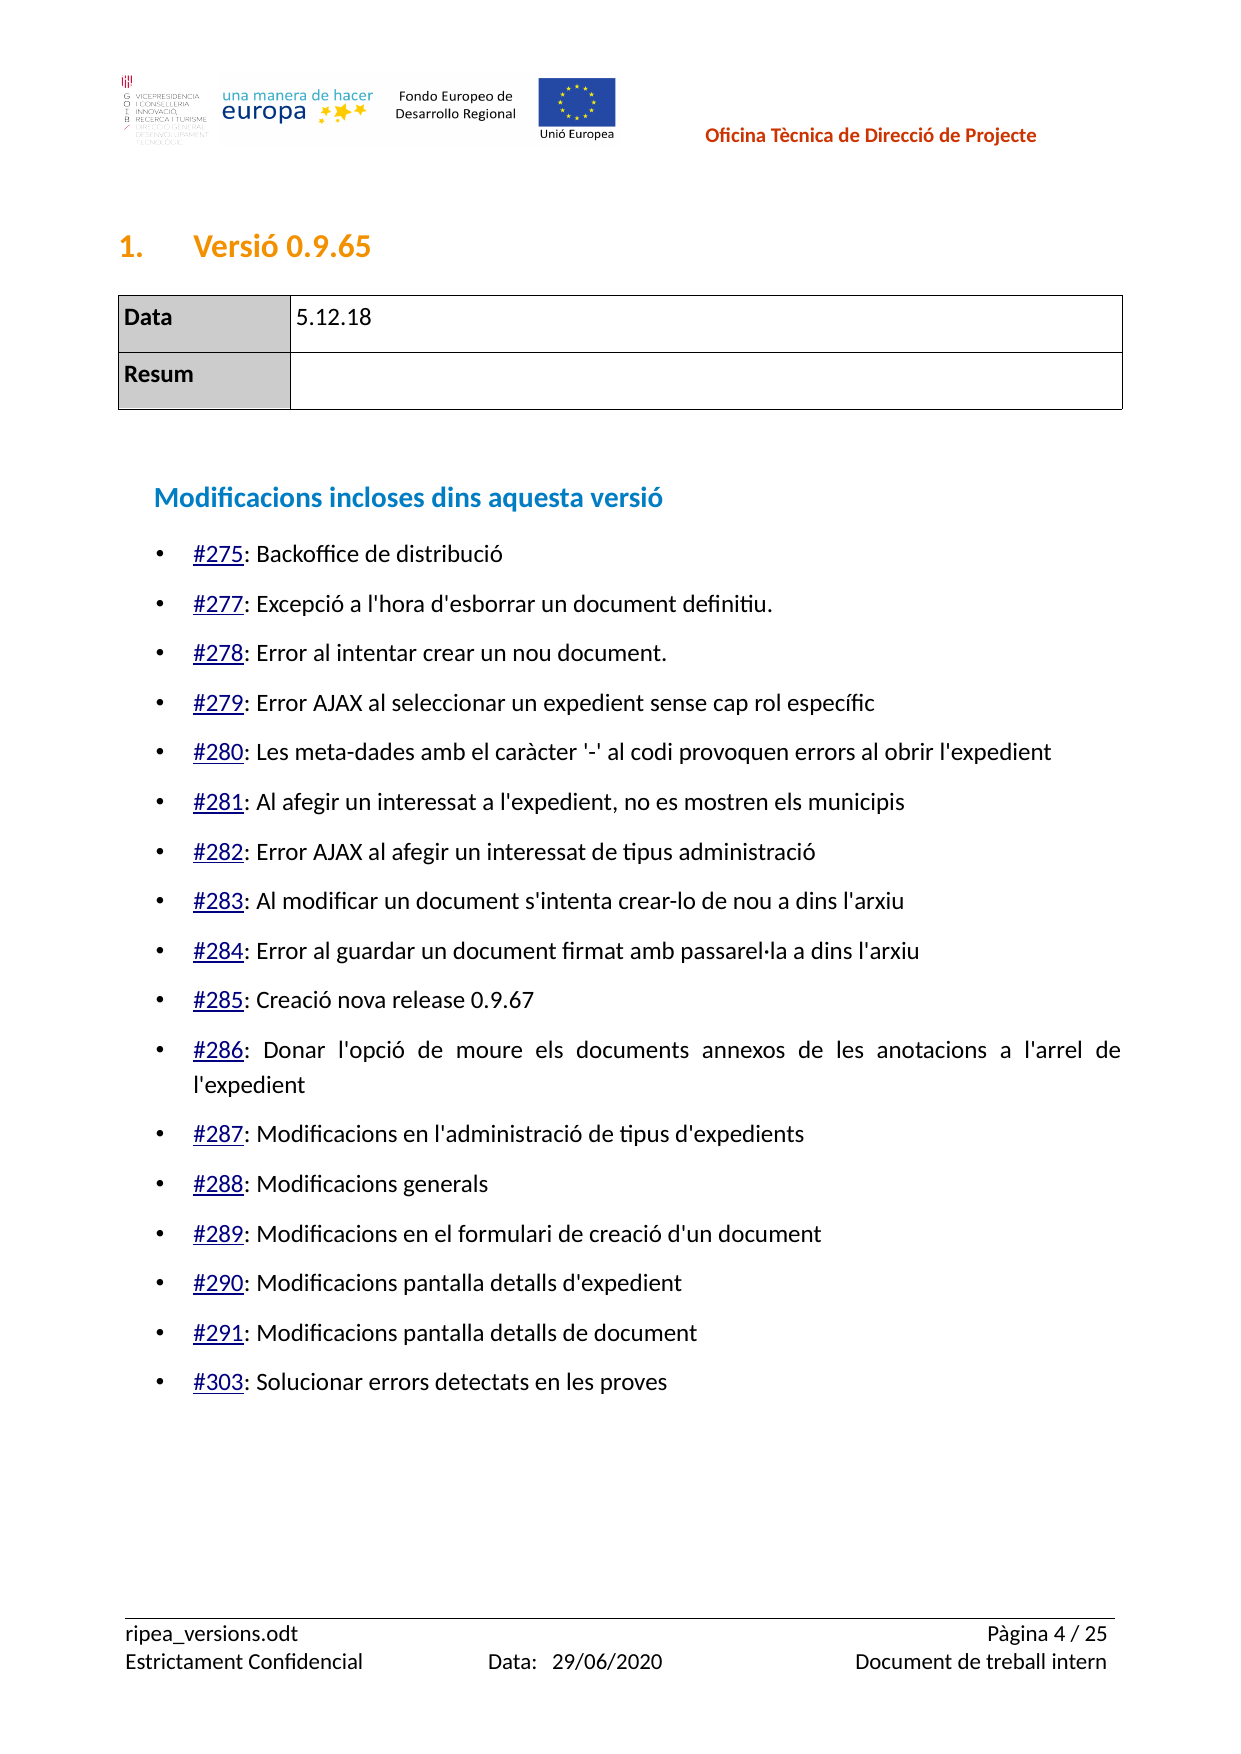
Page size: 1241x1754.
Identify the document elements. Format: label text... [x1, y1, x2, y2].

list #280: Les meta-dades amb el caràcter '-' al codi provoquen errors al obrir l'expedient [156, 736, 1122, 767]
list #275: Backoffice de distribució [156, 538, 1122, 569]
table_header 5.12.18 [291, 296, 1122, 352]
list #277: Excepció a l'hora d'esborrar un document definitiu. [156, 588, 1122, 618]
table_header Data [119, 296, 290, 352]
subtitle Modificacions incloses dins aquesta versió [153, 479, 1122, 514]
list #289: Modificacions en el formulari de creació d'un document [156, 1218, 1122, 1248]
list #303: Solucionar errors detectats en les proves [156, 1366, 1122, 1397]
list #279: Error AJAX al seleccionar un expedient sense cap rol específic [156, 687, 1122, 717]
list #291: Modificacions pantalla detalls de document [156, 1317, 1122, 1347]
list #281: Al afegir un interessat a l'expedient, no es mostren els municipis [156, 786, 1122, 817]
list #287: Modificacions en l'administració de tipus d'expedients [156, 1118, 1122, 1149]
list #286: Donar l'opció de moure els documents annexos de les anotacions a l'arrel de l'expedient [156, 1034, 1122, 1099]
list #283: Al modificar un document s'intenta crear-lo de nou a dins l'arxiu [156, 885, 1122, 916]
subtitle Versió 0.9.65 [118, 225, 1122, 266]
list #290: Modificacions pantalla detalls d'expedient [156, 1267, 1122, 1298]
list #284: Error al guardar un document firmat amb passarel·la a dins l'arxiu [156, 935, 1122, 965]
picture [219, 73, 621, 147]
picture [118, 73, 213, 147]
list #282: Error AJAX al afegir un interessat de tipus administració [156, 836, 1122, 866]
table_cell [291, 353, 1122, 408]
table_cell Resum [119, 353, 290, 408]
list #288: Modificacions generals [156, 1168, 1122, 1199]
list #278: Error al intentar crear un nou document. [156, 637, 1122, 668]
list #285: Creació nova release 0.9.67 [156, 984, 1122, 1015]
